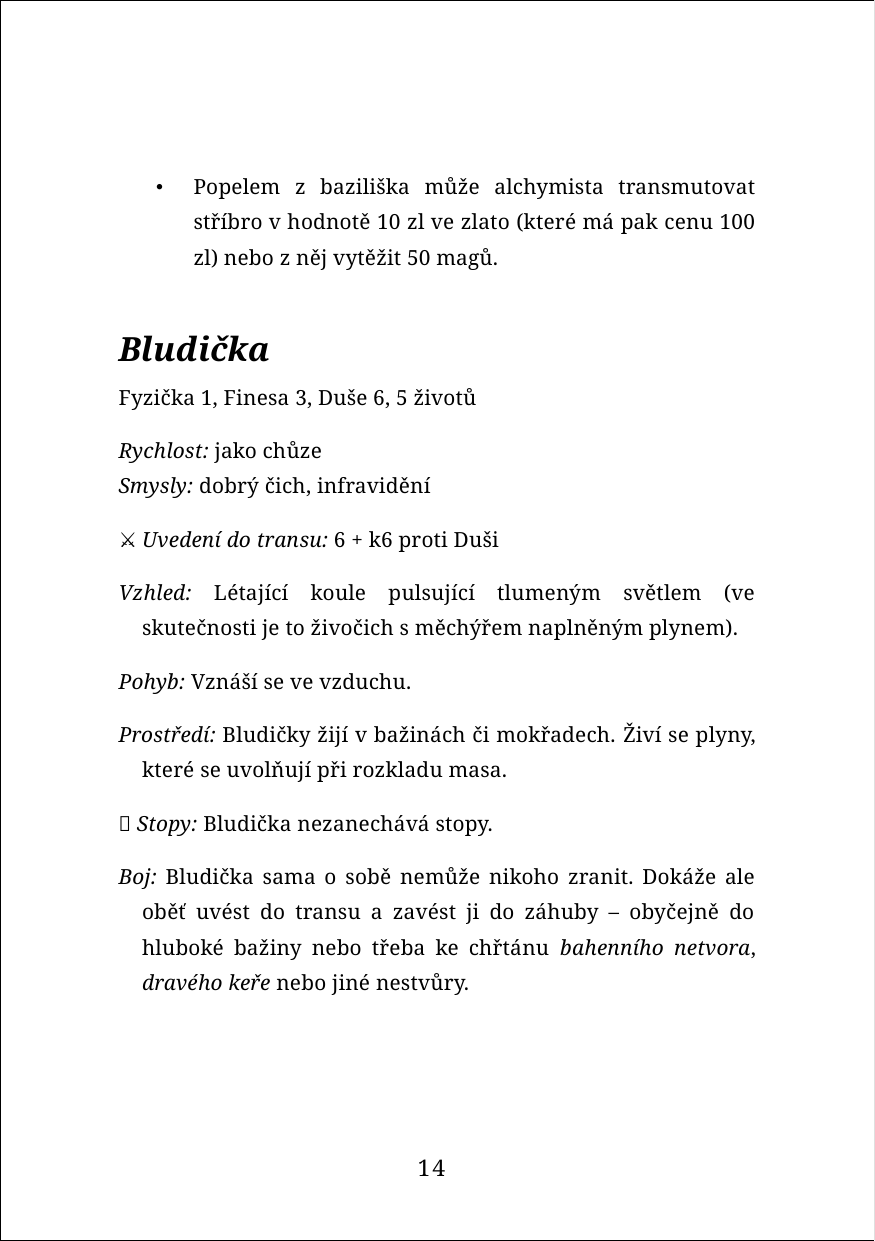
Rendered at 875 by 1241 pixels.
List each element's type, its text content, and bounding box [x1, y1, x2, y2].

text 👣 Stopy: Bludička nezanechává stopy. [118, 809, 756, 837]
subtitle Bludička [118, 326, 756, 371]
text Pohyb: Vznáší se ve vzduchu. [118, 667, 756, 695]
list Popelem z baziliška může alchymista transmutovat stříbro v hodnotě 10 zl ve zlato (které má pak cenu 100 zl) nebo z něj vytěžit 50 magů. [156, 172, 756, 271]
text ⚔ Uvedení do transu: 6 + k6 proti Duši [118, 525, 756, 553]
text Vzhled: Létající koule pulsující tlumeným světlem (ve skutečnosti je to živočich s měchýřem naplněným plynem). [118, 578, 756, 642]
text Prostředí: Bludičky žijí v bažinách či mokřadech. Živí se plyny, které se uvolňují při rozkladu masa. [118, 720, 756, 784]
text Rychlost: jako chůze Smysly: dobrý čich, infravidění [118, 436, 756, 500]
text Fyzička 1, Finesa 3, Duše 6, 5 životů [118, 383, 756, 411]
text Boj: Bludička sama o sobě nemůže nikoho zranit. Dokáže ale oběť uvést do transu a zavést ji do záhuby – obyčejně do hluboké bažiny nebo třeba ke chřtánu bahenního netvora, dravého keře nebo jiné nestvůry. [118, 862, 756, 997]
